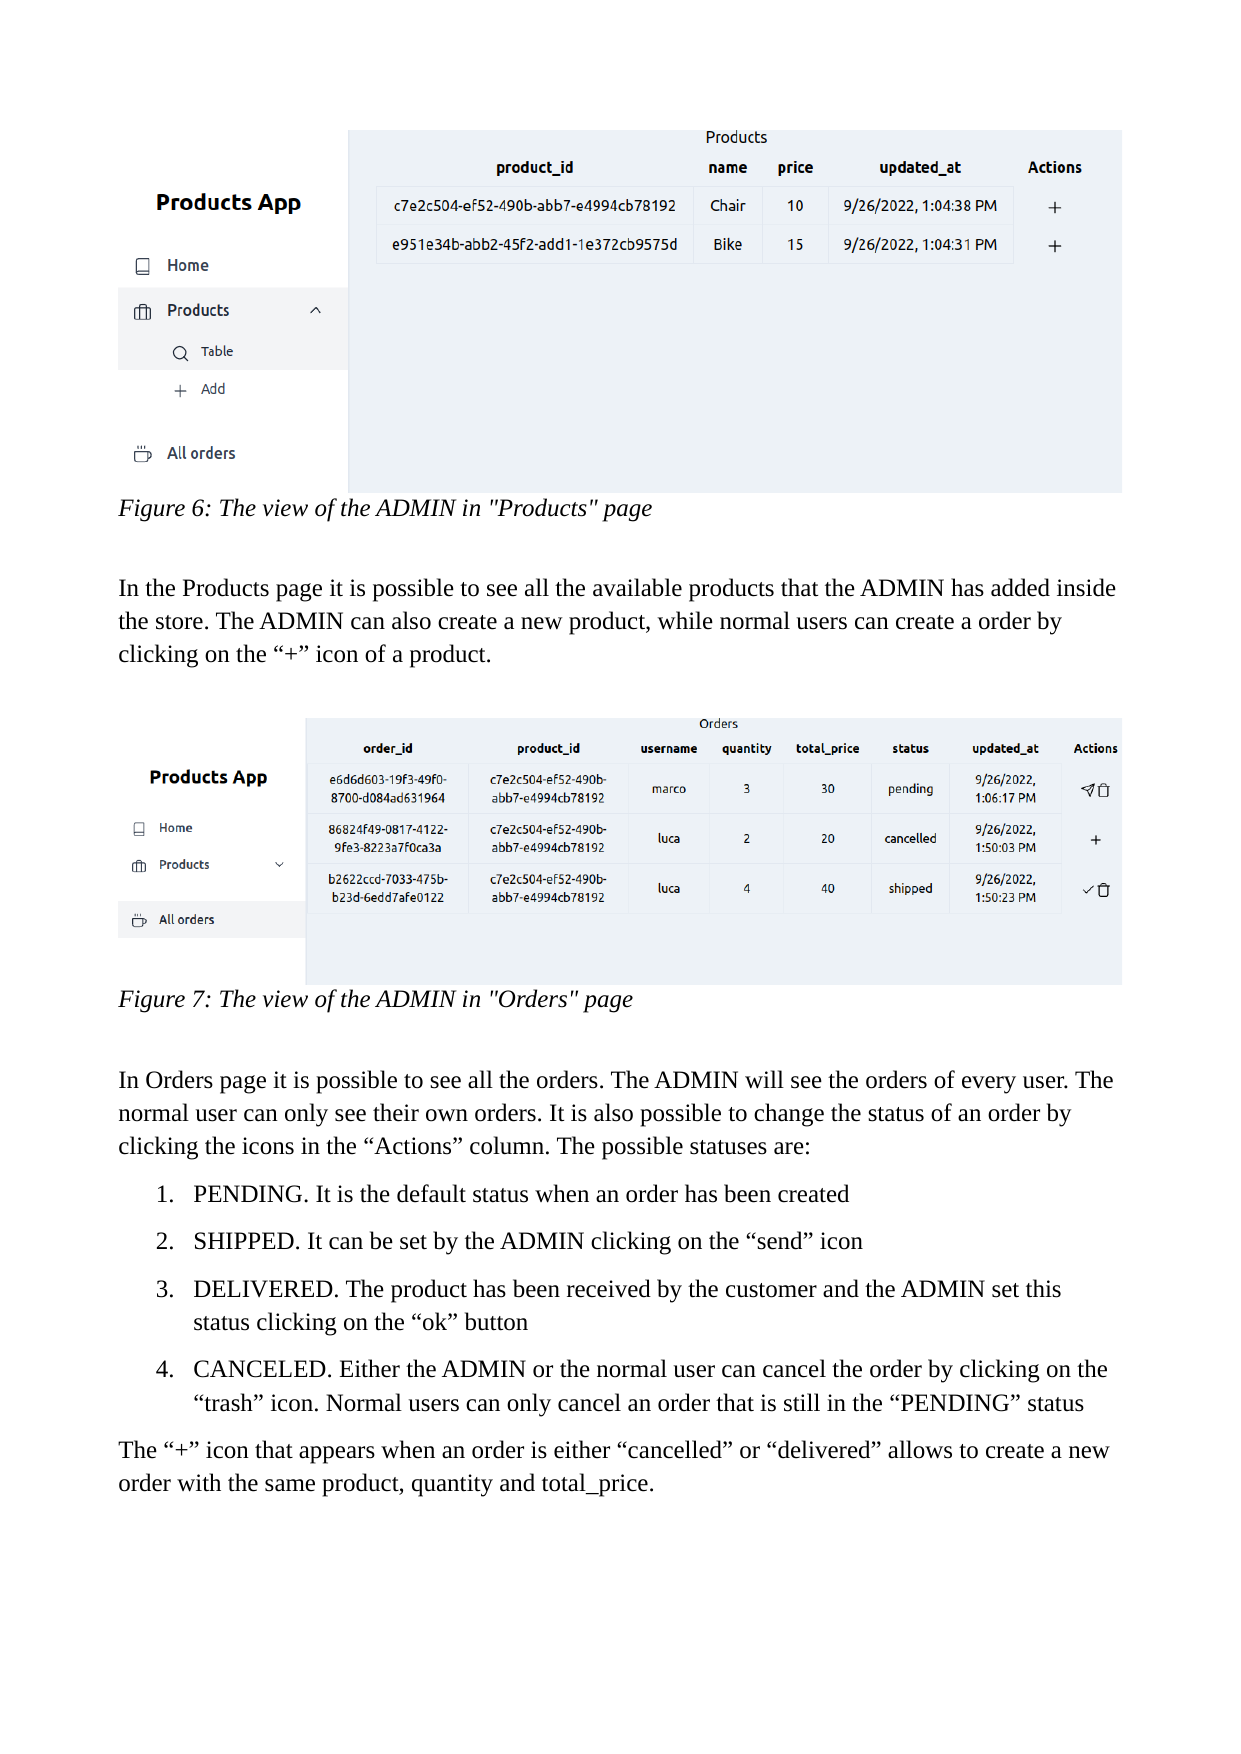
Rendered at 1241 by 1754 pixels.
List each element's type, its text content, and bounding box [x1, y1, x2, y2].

list SHIPPED. It can be set by the ADMIN clicking on the “send” icon [156, 1226, 1122, 1255]
text Figure 7: The view of the ADMIN in "Orders" page [118, 985, 1122, 1013]
list PENDING. It is the default status when an order has been created [156, 1179, 1122, 1207]
picture [118, 718, 1123, 985]
list CANCELED. Either the ADMIN or the normal user can cancel the order by clicking on the “trash” icon. Normal users can only cancel an order that is still in the “PENDING” status [156, 1354, 1122, 1416]
text The “+” icon that appears when an order is either “cancelled” or “delivered” allows to create a new order with the same product, quantity and total_price. [118, 1435, 1122, 1497]
list DELIVERED. The product has been received by the customer and the ADMIN set this status clicking on the “ok” button [156, 1274, 1122, 1336]
text Figure 6: The view of the ADMIN in "Products" page [118, 493, 1122, 521]
text In Orders page it is possible to see all the orders. The ADMIN will see the orders of every user. The normal user can only see their own orders. It is also possible to change the status of an order by clicking the icons in the “Actions” column. The possible statuses are: [118, 1065, 1122, 1160]
text In the Products page it is possible to see all the available products that the ADMIN has added inside the store. The ADMIN can also create a new product, while normal users can create a order by clicking on the “+” icon of a product. [118, 573, 1122, 668]
picture [118, 130, 1123, 493]
